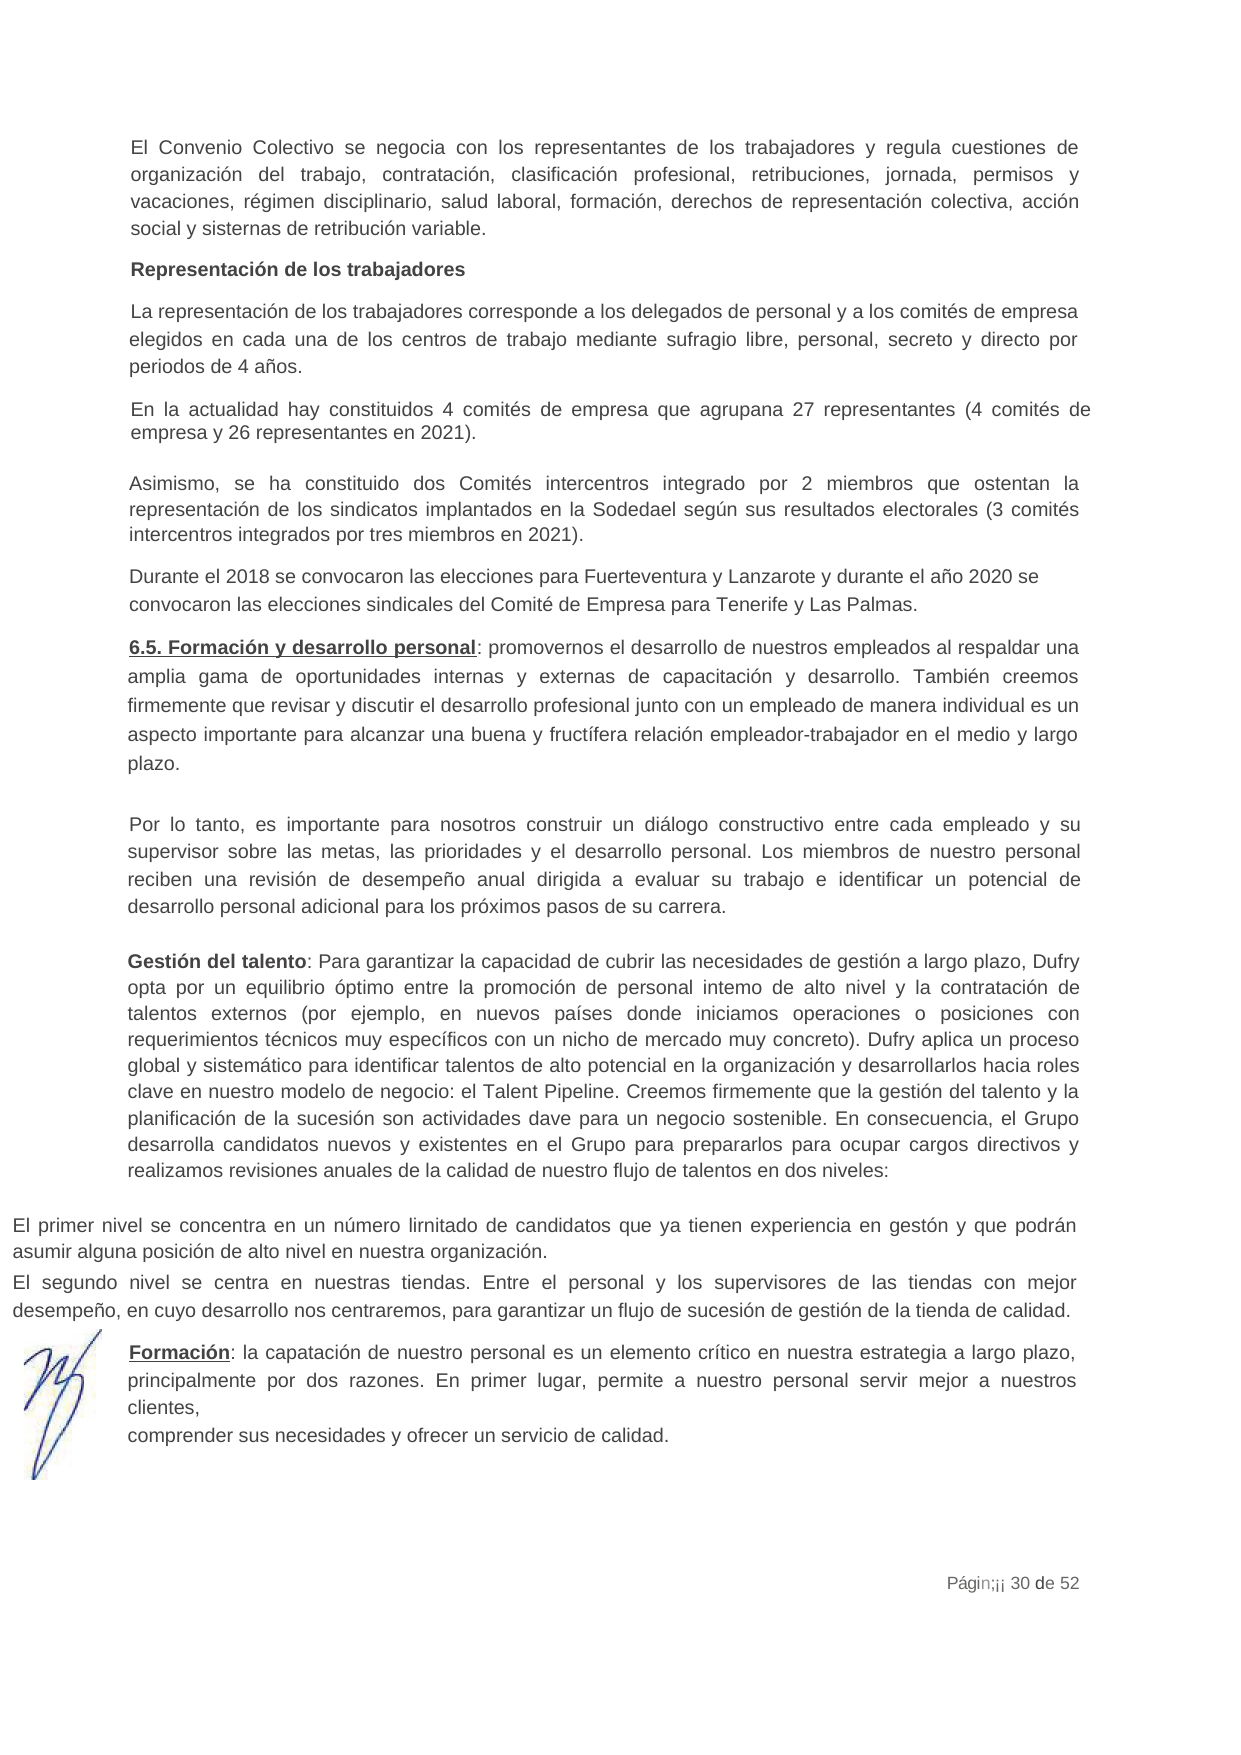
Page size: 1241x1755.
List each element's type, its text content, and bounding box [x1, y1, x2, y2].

text En la actualidad hay constituidos 4 comités de empresa que agrupana 27 representantes (4 comités de empresa y 26 representantes en 2021). [130, 398, 1093, 444]
text Gestión del talento: Para garantizar la capacidad de cubrir las necesidades de gestión a largo plazo, Dufry opta por un equilibrio óptimo entre la promoción de personal intemo de alto nivel y la contratación de talentos externos (por ejemplo, en nuevos países donde iniciamos operaciones o posiciones con requerimientos técnicos muy específicos con un nicho de mercado muy concreto). Dufry aplica un proceso global y sistemático para identificar talentos de alto potencial en la organización y desarrollarlos hacia roles clave en nuestro modelo de negocio: el Talent Pipeline. Creemos firmemente que la gestión del talento y la planificación de la sucesión son actividades dave para un negocio sostenible. En consecuencia, el Grupo desarrolla candidatos nuevos y existentes en el Grupo para prepararlos para ocupar cargos directivos y realizamos revisiones anuales de la calidad de nuestro flujo de talentos en dos niveles: [127, 950, 1081, 1181]
list El segundo nivel se centra en nuestras tiendas. Entre el personal y los supervisores de las tiendas con mejor desempeño, en cuyo desarrollo nos centraremos, para garantizar un flujo de sucesión de gestión de la tienda de calidad. [0, 1271, 1079, 1322]
text La representación de los trabajadores corresponde a los delegados de personal y a los comités de empresa elegidos en cada una de los centros de trabajo mediante sufragio libre, personal, secreto y directo por periodos de 4 años. [129, 300, 1080, 377]
text Págin;¡¡ 30 de 52 [12, 1572, 1079, 1593]
text Asimismo, se ha constituido dos Comités intercentros integrado por 2 miembros que ostentan la representación de los sindicatos implantados en la Sodedael según sus resultados electorales (3 comités intercentros integrados por tres miembros en 2021). [129, 472, 1081, 546]
text El Convenio Colectivo se negocia con los representantes de los trabajadores y regula cuestiones de organización del trabajo, contratación, clasificación profesional, retribuciones, jornada, permisos y vacaciones, régimen disciplinario, salud laboral, formación, derechos de representación colectiva, acción social y sisternas de retribución variable. [130, 136, 1081, 240]
list El primer nivel se concentra en un número lirnitado de candidatos que ya tienen experiencia en gestón y que podrán asumir alguna posición de alto nivel en nuestra organización. [0, 1213, 1080, 1263]
text 6.5. Formación y desarrollo personal: promovernos el desarrollo de nuestros empleados al respaldar una amplia gama de oportunidades internas y externas de capacitación y desarrollo. También creemos firmemente que revisar y discutir el desarrollo profesional junto con un empleado de manera individual es un aspecto importante para alcanzar una buena y fructífera relación empleador-trabajador en el medio y largo plazo. [127, 631, 1080, 776]
text Durante el 2018 se convocaron las elecciones para Fuerteventura y Lanzarote y durante el año 2020 se [129, 565, 1093, 588]
text Formación: la capatación de nuestro personal es un elemento crítico en nuestra estrategia a largo plazo, principalmente por dos razones. En primer lugar, permite a nuestro personal servir mejor a nuestros clientes, [127, 1341, 1078, 1418]
text Por lo tanto, es importante para nosotros construir un diálogo constructivo entre cada empleado y su supervisor sobre las metas, las prioridades y el desarrollo personal. Los miembros de nuestro personal reciben una revisión de desempeño anual dirigida a evaluar su trabajo e identificar un potencial de desarrollo personal adicional para los próximos pasos de su carrera. [127, 813, 1082, 917]
text convocaron las elecciones sindicales del Comité de Empresa para Tenerife y Las Palmas. [129, 592, 1093, 615]
text comprender sus necesidades y ofrecer un servicio de calidad. [127, 1423, 1093, 1446]
text Representación de los trabajadores [130, 258, 1093, 281]
